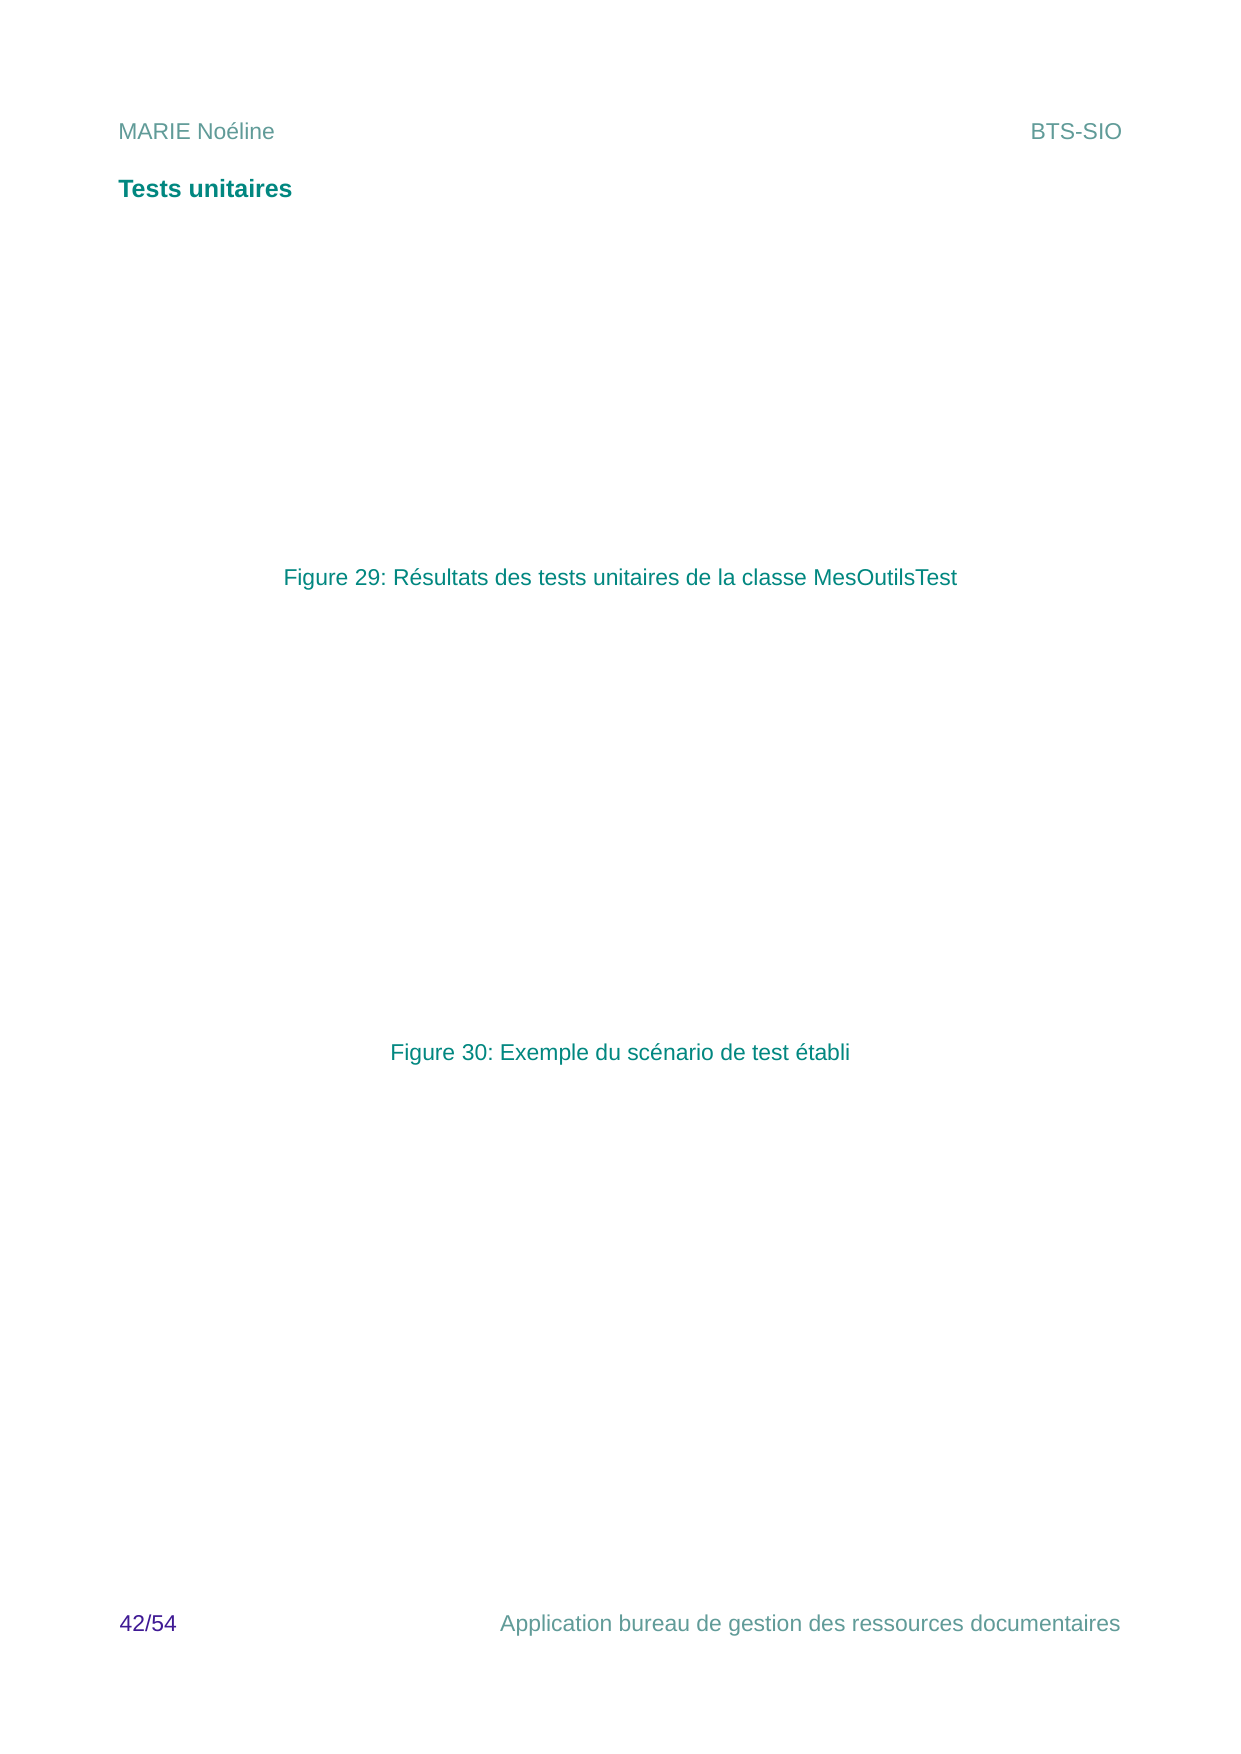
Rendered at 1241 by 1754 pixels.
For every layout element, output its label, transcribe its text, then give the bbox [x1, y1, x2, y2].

subtitle Tests unitaires [118, 174, 1122, 203]
text Figure 30: Exemple du scénario de test établi [184, 1039, 1056, 1065]
text Figure 29: Résultats des tests unitaires de la classe MesOutilsTest [156, 564, 1084, 591]
